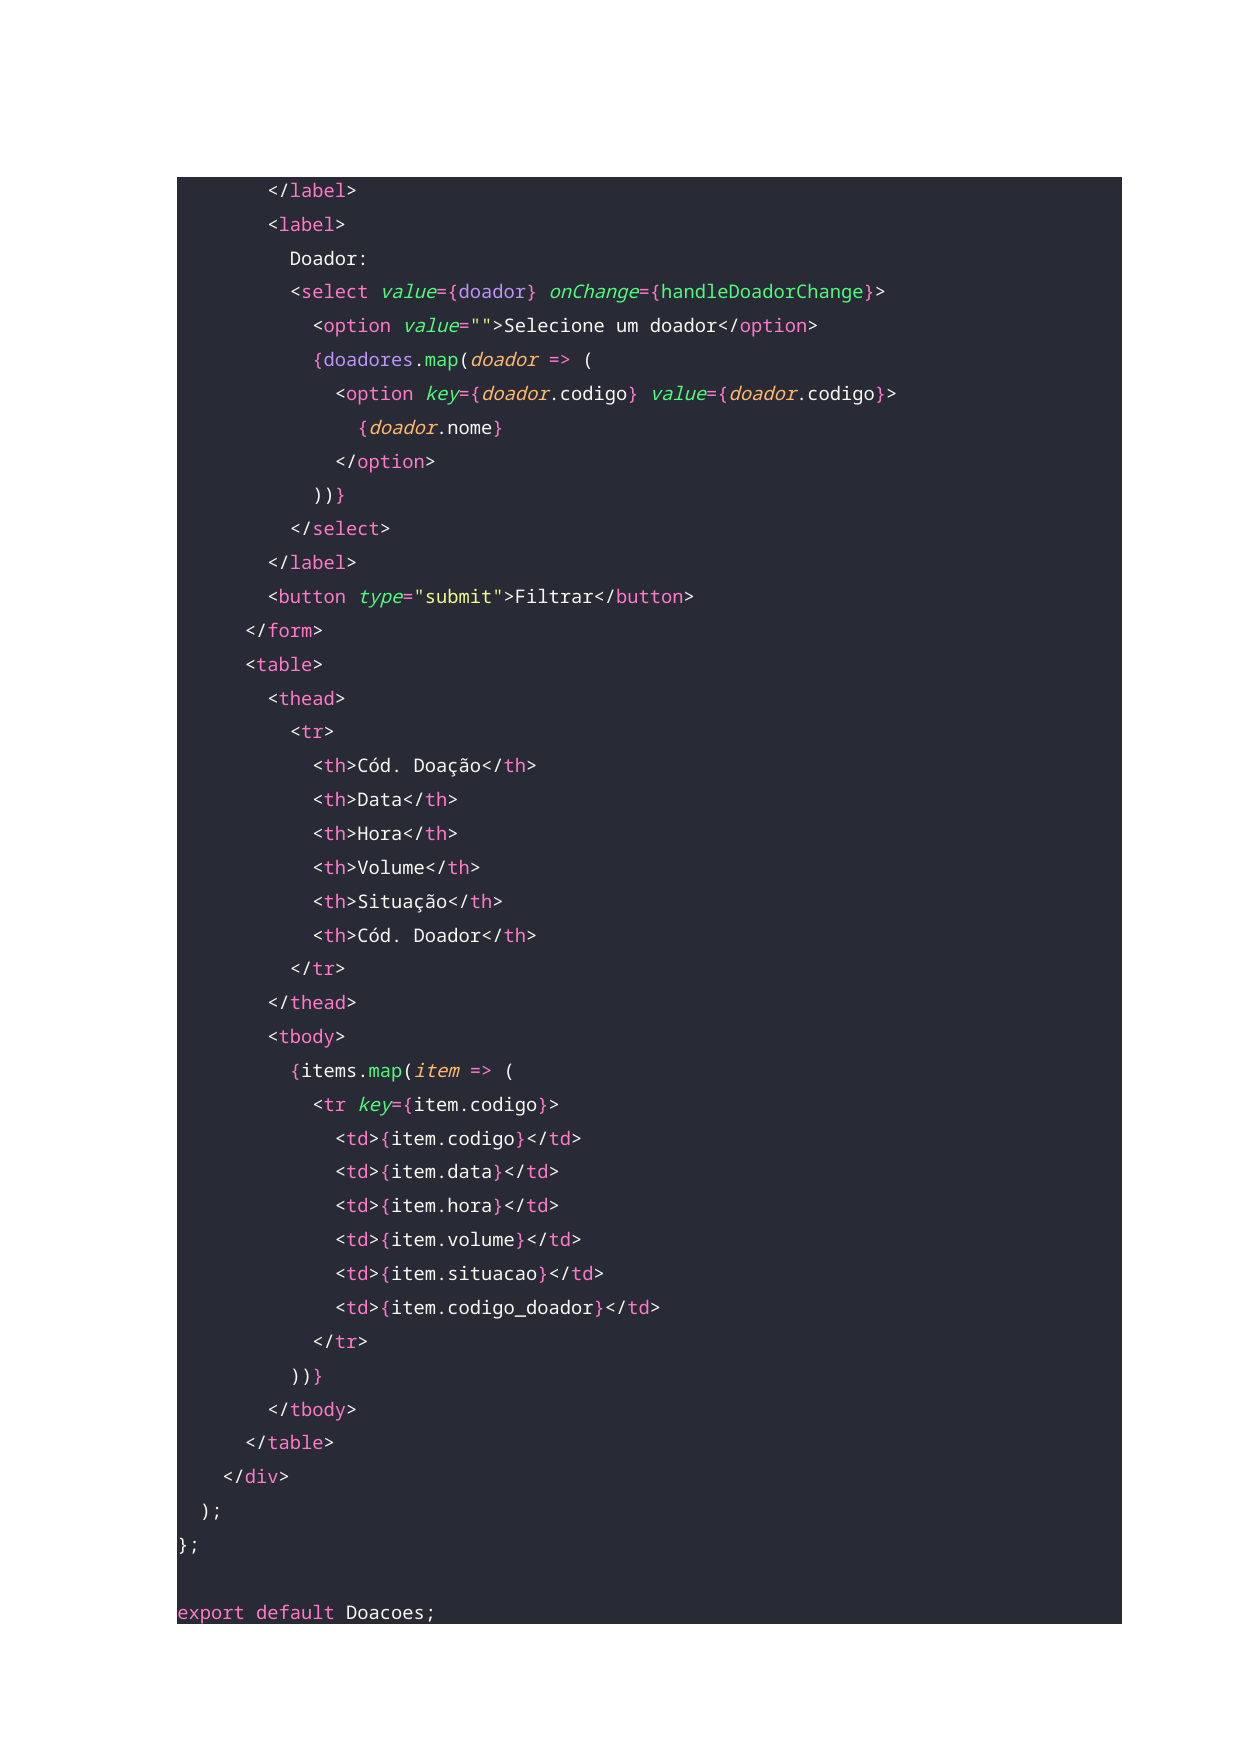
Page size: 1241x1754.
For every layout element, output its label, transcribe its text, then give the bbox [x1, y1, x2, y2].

text <thead> [177, 685, 1122, 710]
text <table> [177, 651, 1122, 677]
text {items.map(item => ( [177, 1057, 1122, 1083]
text </label> [177, 549, 1122, 575]
text </form> [177, 617, 1122, 643]
text export default Doacoes; [177, 1599, 1122, 1624]
text <td>{item.codigo}</td> [177, 1125, 1122, 1151]
text </tbody> [177, 1396, 1122, 1421]
text </div> [177, 1463, 1122, 1489]
text ))} [177, 482, 1122, 507]
text <tbody> [177, 1023, 1122, 1049]
text <td>{item.codigo_doador}</td> [177, 1294, 1122, 1320]
text <tr key={item.codigo}> [177, 1091, 1122, 1117]
text {doador.nome} [177, 414, 1122, 439]
text <tr> [177, 719, 1122, 744]
text <option value="">Selecione um doador</option> [177, 312, 1122, 338]
text </tr> [177, 956, 1122, 981]
text <th>Hora</th> [177, 820, 1122, 846]
text <td>{item.data}</td> [177, 1159, 1122, 1184]
text <td>{item.hora}</td> [177, 1193, 1122, 1218]
text <label> [177, 211, 1122, 236]
text <button type="submit">Filtrar</button> [177, 583, 1122, 609]
text ); [177, 1497, 1122, 1523]
text </label> [177, 177, 1122, 203]
text </option> [177, 448, 1122, 473]
text {doadores.map(doador => ( [177, 346, 1122, 372]
text <td>{item.volume}</td> [177, 1227, 1122, 1252]
text <th>Cód. Doação</th> [177, 753, 1122, 778]
text </table> [177, 1430, 1122, 1455]
text </tr> [177, 1328, 1122, 1354]
text <th>Volume</th> [177, 854, 1122, 880]
text </thead> [177, 989, 1122, 1015]
text }; [177, 1531, 1122, 1557]
text <td>{item.situacao}</td> [177, 1260, 1122, 1286]
text <option key={doador.codigo} value={doador.codigo}> [177, 380, 1122, 406]
text <th>Data</th> [177, 786, 1122, 812]
text <th>Situação</th> [177, 888, 1122, 913]
text <select value={doador} onChange={handleDoadorChange}> [177, 279, 1122, 304]
text <th>Cód. Doador</th> [177, 922, 1122, 947]
text </select> [177, 516, 1122, 541]
text ))} [177, 1362, 1122, 1387]
text Doador: [177, 245, 1122, 270]
